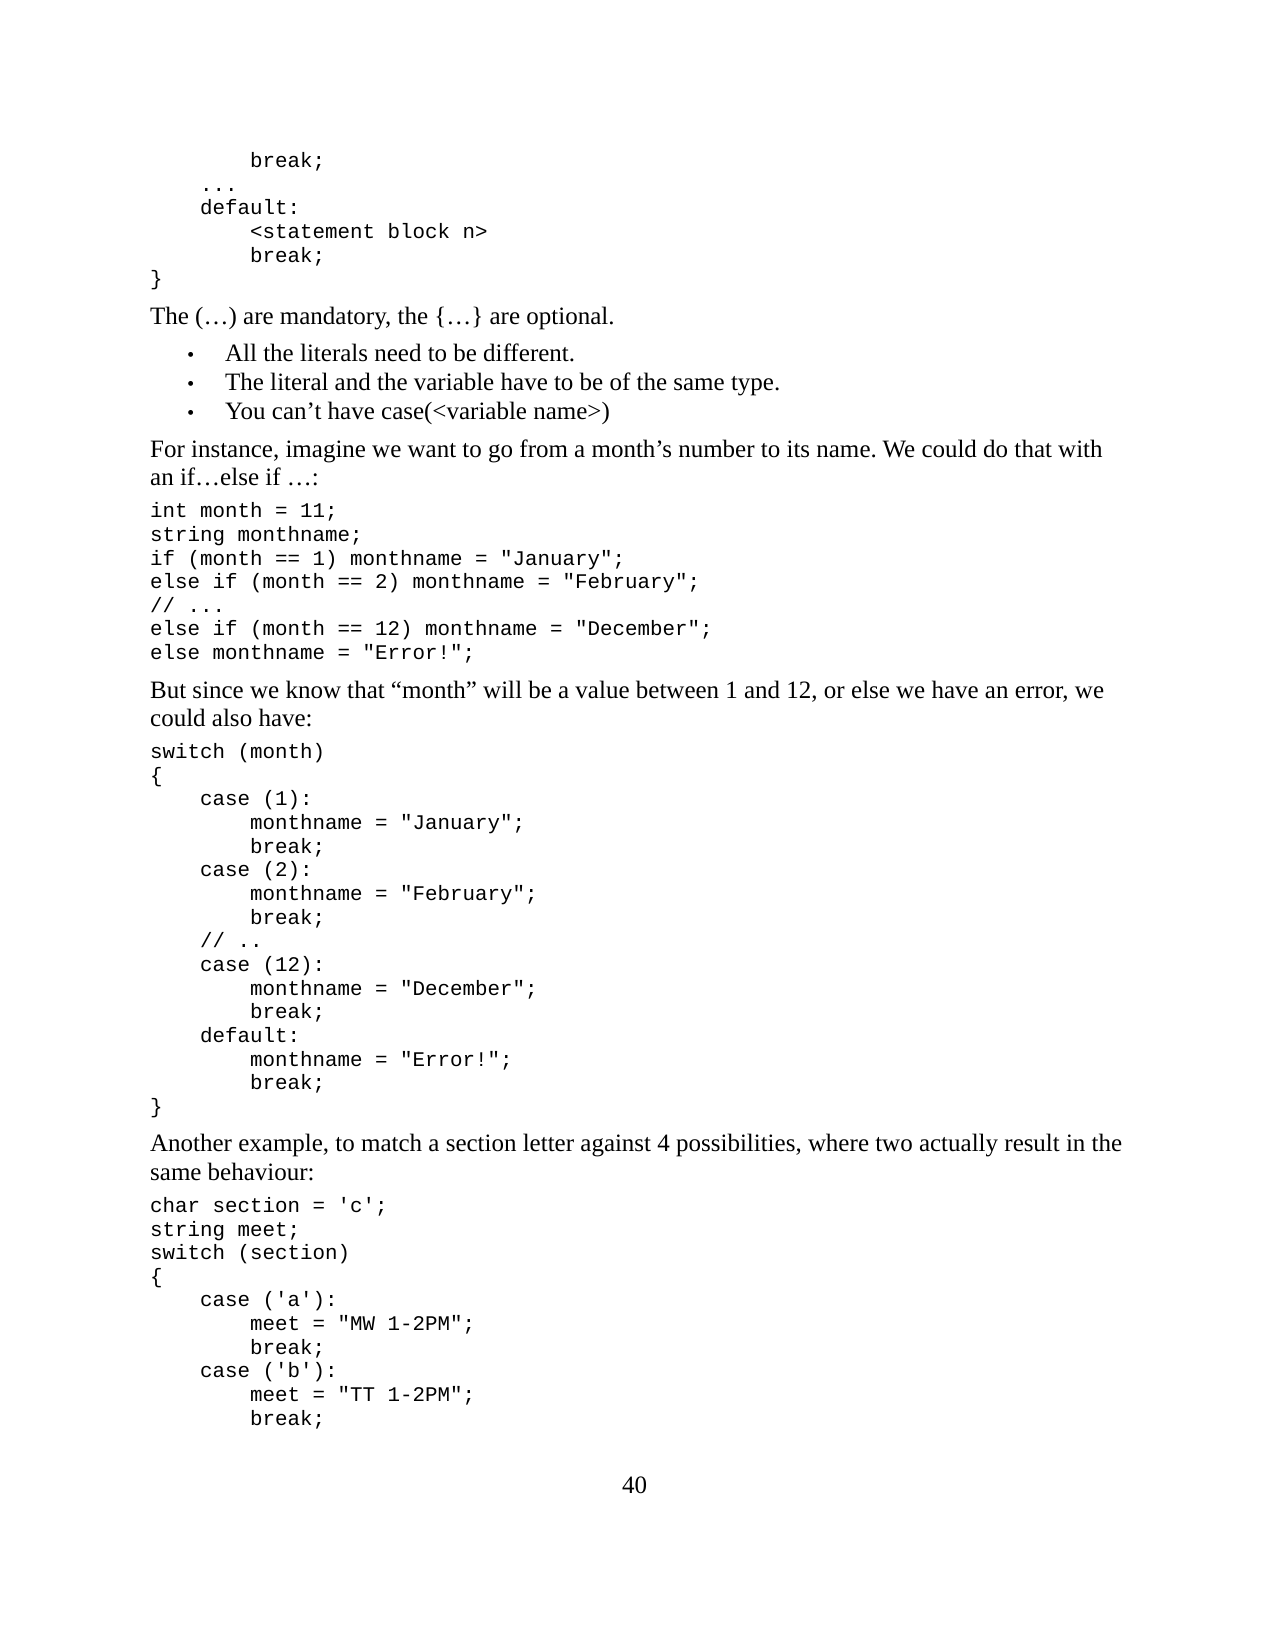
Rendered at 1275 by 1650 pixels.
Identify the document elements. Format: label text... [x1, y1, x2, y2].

list The literal and the variable have to be of the same type. [187, 367, 1125, 396]
text else if (month == 12) monthname = "December"; [150, 618, 1125, 642]
text meet = "TT 1-2PM"; [150, 1384, 1125, 1408]
list You can’t have case(<variable name>) [187, 396, 1125, 425]
text But since we know that “month” will be a value between 1 and 12, or else we have an error, we could also have: [150, 675, 1125, 732]
text break; [150, 244, 1125, 268]
text break; [150, 1072, 1125, 1096]
text else if (month == 2) monthname = "February"; [150, 571, 1125, 595]
text case ('b'): [150, 1360, 1125, 1384]
text The (…) are mandatory, the {…} are optional. [150, 301, 1125, 329]
text break; [150, 836, 1125, 859]
text case (1): [150, 788, 1125, 812]
text monthname = "January"; [150, 812, 1125, 836]
text monthname = "December"; [150, 978, 1125, 1001]
text } [150, 1096, 1125, 1119]
text <statement block n> [150, 221, 1125, 244]
text default: [150, 197, 1125, 221]
text case (12): [150, 954, 1125, 978]
text break; [150, 1408, 1125, 1431]
text break; [150, 150, 1125, 174]
text ... [150, 174, 1125, 197]
text switch (section) [150, 1242, 1125, 1266]
text case ('a'): [150, 1289, 1125, 1313]
text Another example, to match a section letter against 4 possibilities, where two actually result in the same behaviour: [150, 1128, 1125, 1186]
text For instance, imagine we want to go from a month’s number to its name. We could do that with an if…else if …: [150, 434, 1125, 491]
text // ... [150, 595, 1125, 618]
text else monthname = "Error!"; [150, 642, 1125, 666]
text switch (month) [150, 741, 1125, 765]
text // .. [150, 930, 1125, 954]
text break; [150, 1337, 1125, 1360]
text monthname = "February"; [150, 883, 1125, 907]
text meet = "MW 1-2PM"; [150, 1313, 1125, 1337]
text string meet; [150, 1218, 1125, 1242]
text default: [150, 1025, 1125, 1048]
text int month = 11; [150, 500, 1125, 524]
text string monthname; [150, 524, 1125, 547]
text break; [150, 1001, 1125, 1025]
list All the literals need to be different. [187, 338, 1125, 367]
text monthname = "Error!"; [150, 1048, 1125, 1072]
text { [150, 1266, 1125, 1289]
text if (month == 1) monthname = "January"; [150, 547, 1125, 571]
text case (2): [150, 859, 1125, 883]
text } [150, 268, 1125, 292]
text break; [150, 907, 1125, 930]
text char section = 'c'; [150, 1195, 1125, 1218]
text { [150, 765, 1125, 788]
